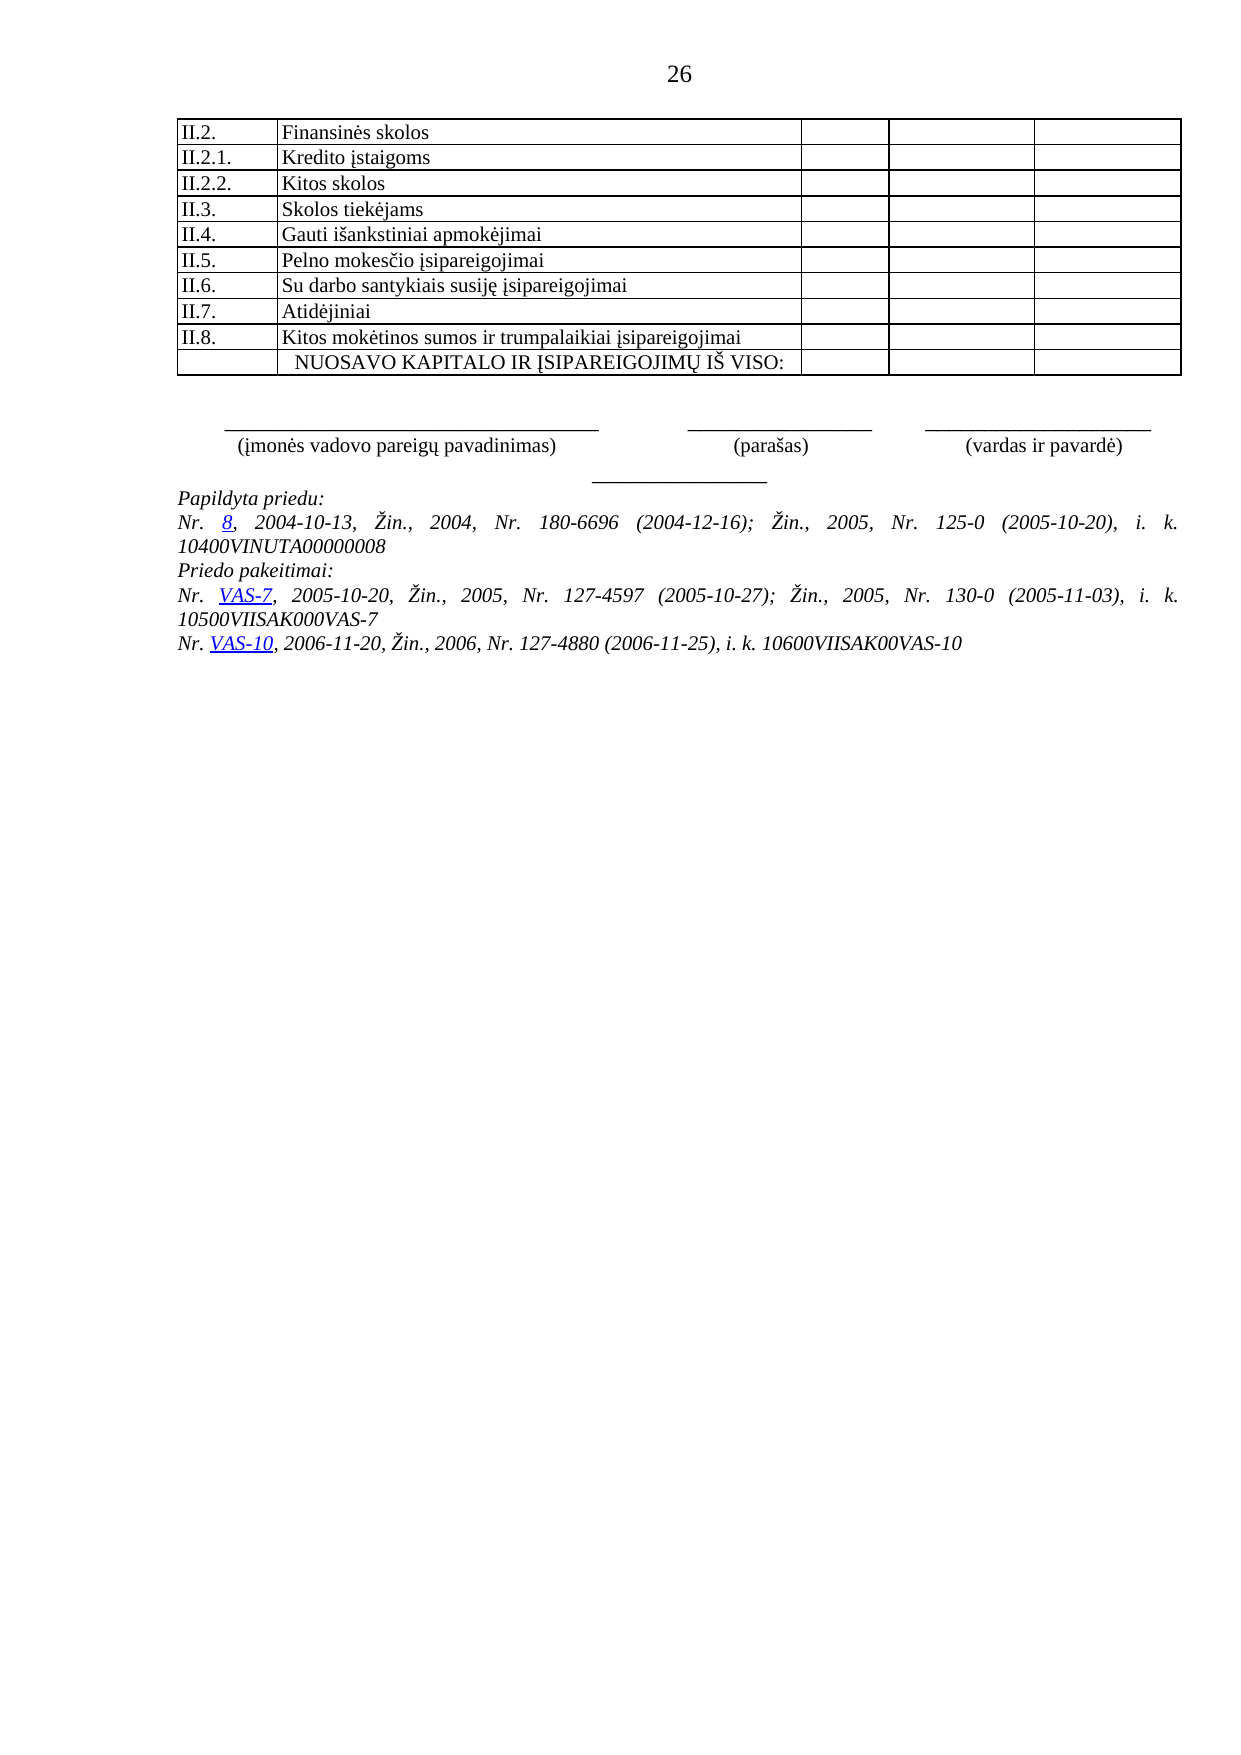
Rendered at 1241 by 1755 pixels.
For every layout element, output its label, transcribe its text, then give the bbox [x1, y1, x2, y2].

table_cell [802, 171, 888, 195]
table_cell [890, 197, 1034, 221]
table_cell [890, 145, 1034, 169]
text Nr. VAS-10, 2006-11-20, Žin., 2006, Nr. 127-4880 (2006-11-25), i. k. 10600VIISAK00VAS-10 [177, 631, 1181, 655]
table_cell [1035, 222, 1180, 246]
table_cell Gauti išankstiniai apmokėjimai [278, 222, 801, 246]
table_cell [178, 350, 277, 374]
table_cell [1035, 273, 1180, 297]
text ______________ [177, 457, 1181, 486]
text Papildyta priedu: [177, 486, 1181, 510]
text (įmonės vadovo pareigų pavadinimas) (parašas) (vardas ir pavardė) [177, 433, 1181, 457]
table_cell II.6. [178, 273, 277, 297]
table_cell Atidėjiniai [278, 299, 801, 323]
table_cell [1035, 350, 1180, 374]
table_cell [1035, 299, 1180, 323]
table_cell Kitos mokėtinos sumos ir trumpalaikiai įsipareigojimai [278, 325, 801, 349]
table_cell [890, 299, 1034, 323]
table_cell [890, 120, 1034, 144]
table_cell [890, 248, 1034, 272]
table_cell Finansinės skolos [278, 120, 801, 144]
text Nr. VAS-7, 2005-10-20, Žin., 2005, Nr. 127-4597 (2005-10-27); Žin., 2005, Nr. 130-0 (2005-11-03), i. k. 10500VIISAK000VAS-7 [177, 582, 1181, 631]
table_cell [890, 350, 1034, 374]
table_cell [890, 325, 1034, 349]
table_cell [1035, 171, 1180, 195]
table_cell II.3. [178, 197, 277, 221]
table_cell [802, 145, 888, 169]
table_cell Pelno mokesčio įsipareigojimai [278, 248, 801, 272]
table_cell [802, 299, 888, 323]
table_cell Kredito įstaigoms [278, 145, 801, 169]
table_cell [1035, 145, 1180, 169]
table_cell [1035, 325, 1180, 349]
table_cell Kitos skolos [278, 171, 801, 195]
table_cell [802, 325, 888, 349]
table_cell [1035, 248, 1180, 272]
table_cell II.8. [178, 325, 277, 349]
table_cell II.5. [178, 248, 277, 272]
table_cell [802, 350, 888, 374]
table_cell [890, 222, 1034, 246]
table_cell II.4. [178, 222, 277, 246]
table_cell Skolos tiekėjams [278, 197, 801, 221]
table_cell [1035, 120, 1180, 144]
table_cell NUOSAVO KAPITALO IR ĮSIPAREIGOJIMŲ IŠ VISO: [278, 350, 801, 374]
table_cell II.7. [178, 299, 277, 323]
table_cell II.2.2. [178, 171, 277, 195]
table_cell II.2.1. [178, 145, 277, 169]
table_cell [890, 273, 1034, 297]
table_cell [802, 120, 888, 144]
table_cell [802, 273, 888, 297]
table_cell [802, 197, 888, 221]
table_cell [890, 171, 1034, 195]
text Priedo pakeitimai: [177, 558, 1181, 582]
text Nr. 8, 2004-10-13, Žin., 2004, Nr. 180-6696 (2004-12-16); Žin., 2005, Nr. 125-0 (2005-10-20), i. k. 10400VINUTA00000008 [177, 510, 1181, 558]
table_cell Su darbo santykiais susiję įsipareigojimai [278, 273, 801, 297]
table_cell [1035, 197, 1180, 221]
table_cell II.2. [178, 120, 277, 144]
table_cell [802, 248, 888, 272]
table_cell [802, 222, 888, 246]
